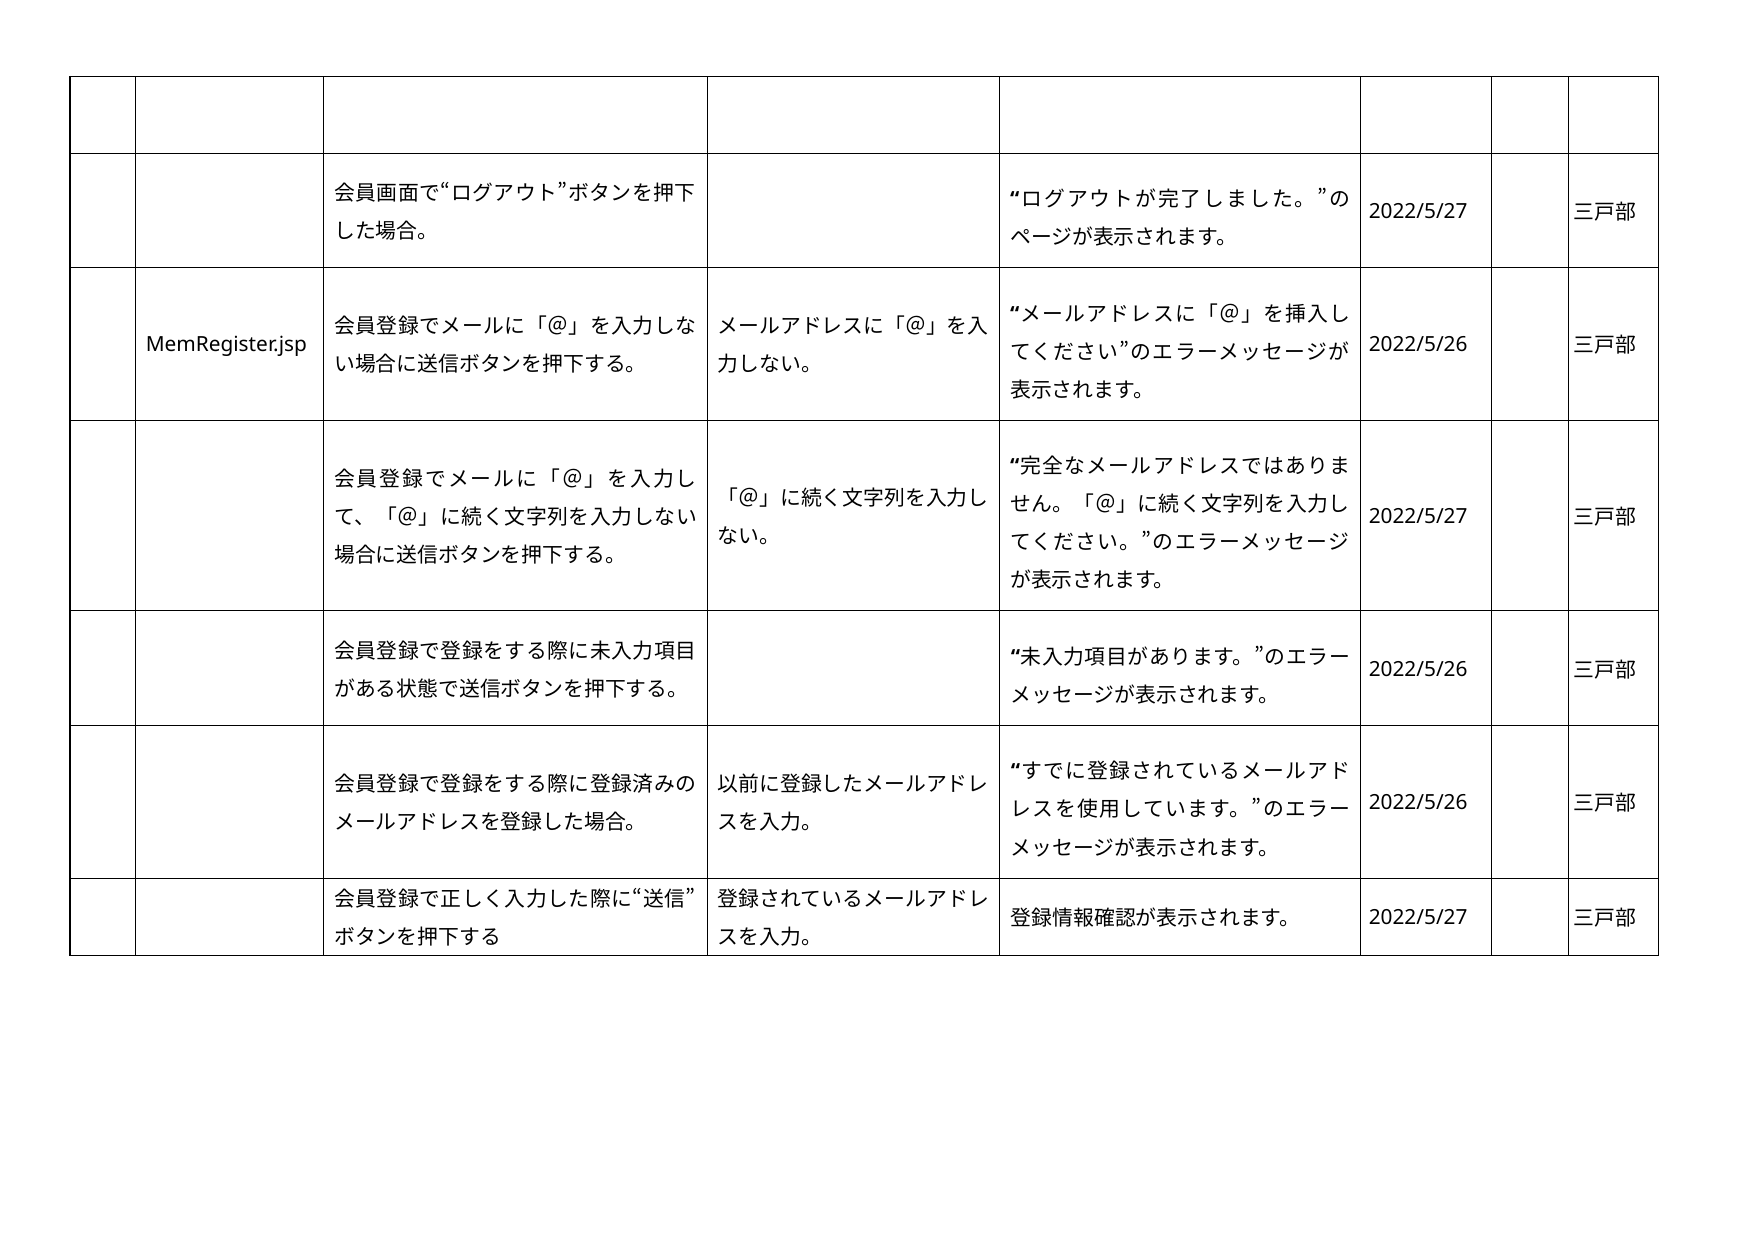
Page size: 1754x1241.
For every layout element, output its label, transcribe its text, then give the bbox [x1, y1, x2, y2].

table_cell 三戸部 [1569, 611, 1658, 725]
table_cell [1000, 77, 1360, 152]
table_cell [71, 154, 135, 267]
table_cell “ログアウトが完了しました。”のページが表示されます。 [1000, 154, 1360, 267]
table_cell 三戸部 [1569, 268, 1658, 419]
table_cell 2022/5/26 [1361, 611, 1491, 725]
table_cell 登録情報確認が表示されます。 [1000, 879, 1360, 954]
table_cell 2022/5/27 [1361, 421, 1491, 610]
table_cell [708, 611, 999, 725]
table_cell 会員登録で登録をする際に未入力項目がある状態で送信ボタンを押下する。 [324, 611, 707, 725]
table_cell 三戸部 [1569, 421, 1658, 610]
table_cell メールアドレスに「＠」を入力しない。 [708, 268, 999, 419]
table_cell [1492, 77, 1568, 152]
table_cell [1492, 268, 1568, 419]
table_cell 三戸部 [1569, 879, 1658, 954]
table_cell [71, 726, 135, 877]
table_cell 会員画面で“ログアウト”ボタンを押下した場合。 [324, 154, 707, 267]
table_cell [136, 611, 323, 725]
table_cell [1492, 726, 1568, 877]
table_cell [1569, 77, 1658, 152]
table_cell [136, 879, 323, 954]
table_cell “未入力項目があります。”のエラーメッセージが表示されます。 [1000, 611, 1360, 725]
table_cell [1492, 154, 1568, 267]
table_cell “すでに登録されているメールアドレスを使用しています。”のエラーメッセージが表示されます。 [1000, 726, 1360, 877]
table_cell 会員登録で正しく入力した際に“送信”ボタンを押下する [324, 879, 707, 954]
table_cell 登録されているメールアドレスを入力。 [708, 879, 999, 954]
table_cell “完全なメールアドレスではありません。「＠」に続く文字列を入力してください。”のエラーメッセージが表示されます。 [1000, 421, 1360, 610]
table_cell [136, 154, 323, 267]
table_cell [1492, 611, 1568, 725]
table_cell [1361, 77, 1491, 152]
table_cell 以前に登録したメールアドレスを入力。 [708, 726, 999, 877]
table_cell [708, 77, 999, 152]
table_cell [1492, 421, 1568, 610]
table_cell [71, 879, 135, 954]
table_cell [71, 268, 135, 419]
table_cell [1492, 879, 1568, 954]
table_cell 三戸部 [1569, 154, 1658, 267]
table_cell [136, 77, 323, 152]
table_cell [324, 77, 707, 152]
table_cell 2022/5/26 [1361, 726, 1491, 877]
table_cell 会員登録でメールに「＠」を入力して、「＠」に続く文字列を入力しない場合に送信ボタンを押下する。 [324, 421, 707, 610]
table_cell 会員登録でメールに「＠」を入力しない場合に送信ボタンを押下する。 [324, 268, 707, 419]
table_cell MemRegister.jsp [136, 268, 323, 419]
table_cell [71, 421, 135, 610]
table_cell 2022/5/27 [1361, 154, 1491, 267]
table_cell 2022/5/27 [1361, 879, 1491, 954]
table_cell 会員登録で登録をする際に登録済みのメールアドレスを登録した場合。 [324, 726, 707, 877]
table_cell 2022/5/26 [1361, 268, 1491, 419]
table_cell [71, 611, 135, 725]
table_cell 三戸部 [1569, 726, 1658, 877]
table_cell [136, 421, 323, 610]
table_cell [71, 77, 135, 152]
table_cell 「＠」に続く文字列を入力しない。 [708, 421, 999, 610]
table_cell “メールアドレスに「＠」を挿入してください”のエラーメッセージが表示されます。 [1000, 268, 1360, 419]
table_cell [708, 154, 999, 267]
table_cell [136, 726, 323, 877]
